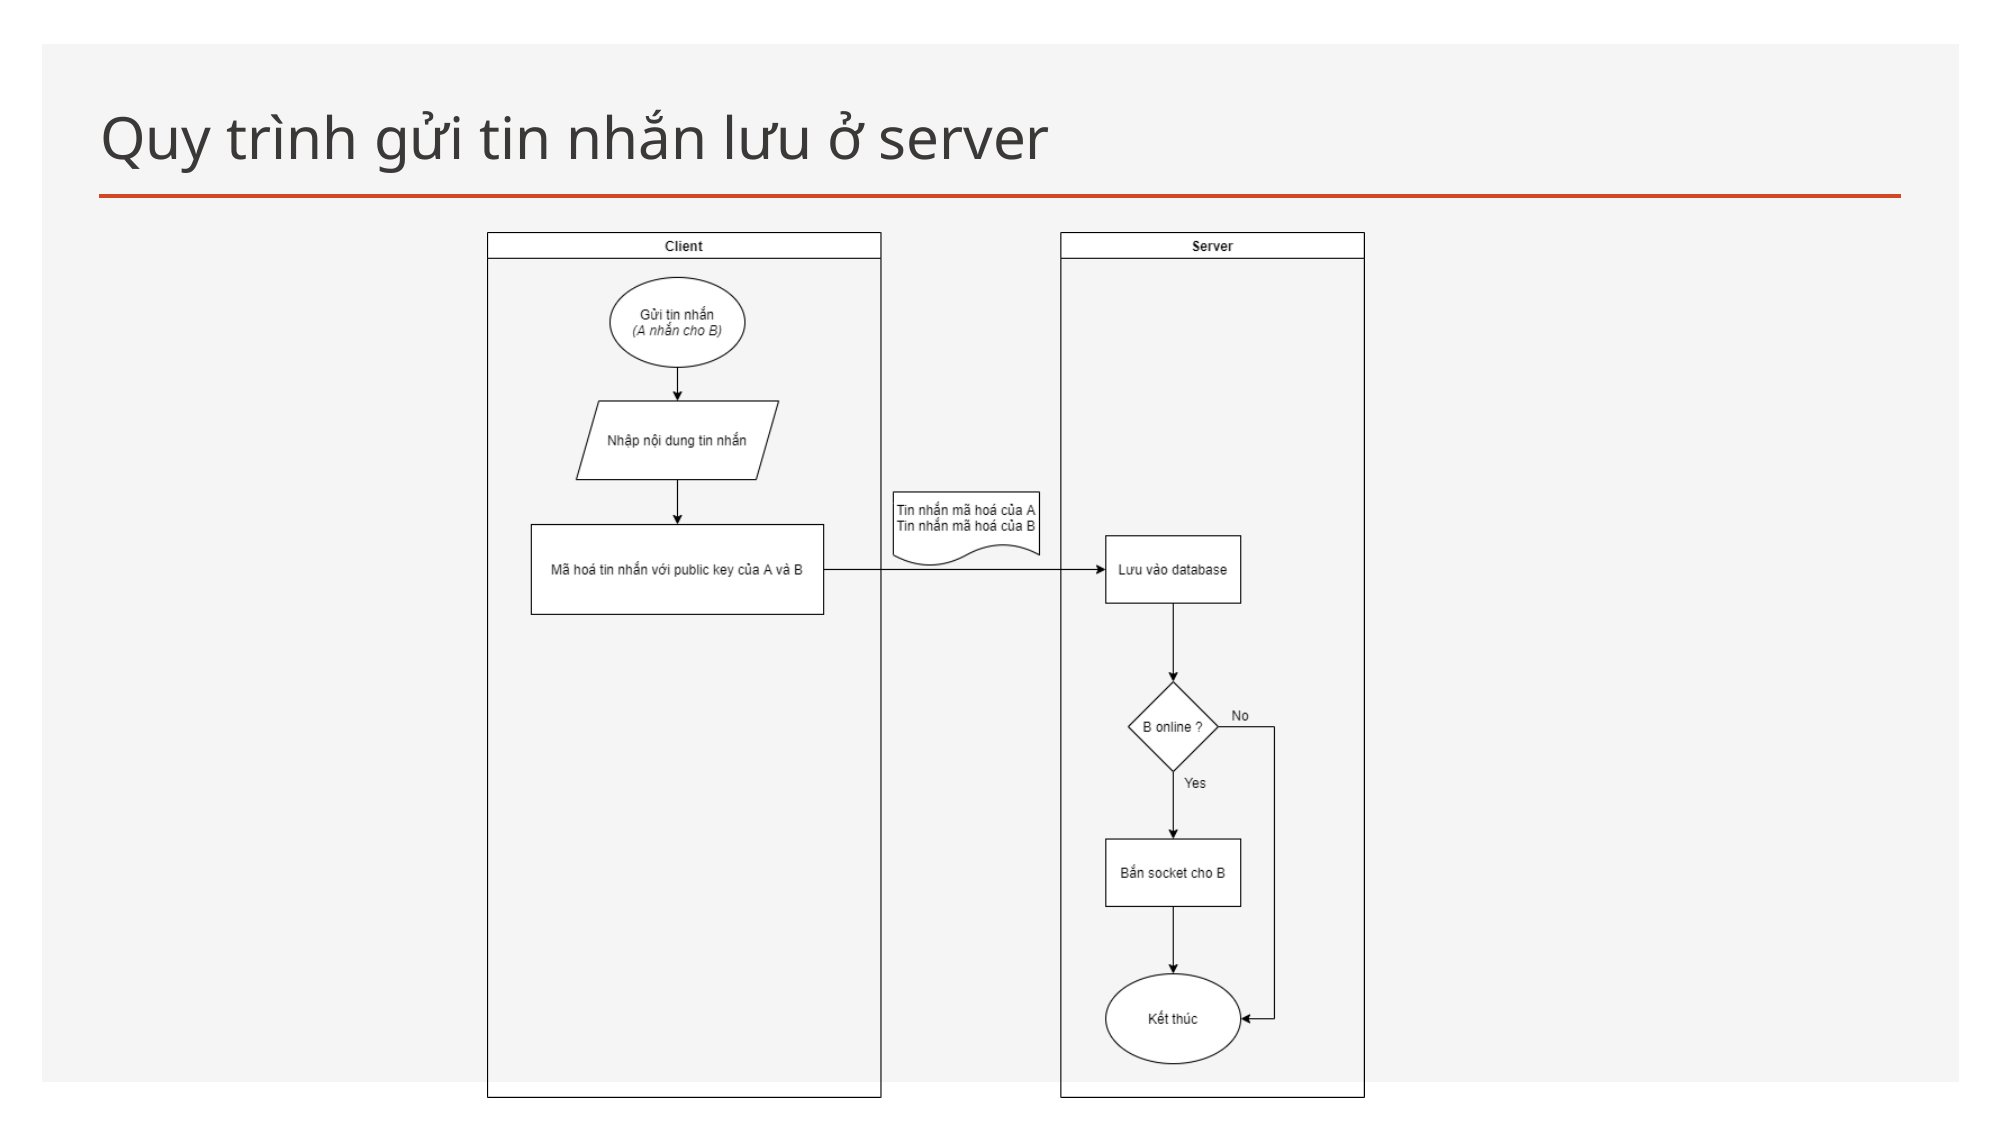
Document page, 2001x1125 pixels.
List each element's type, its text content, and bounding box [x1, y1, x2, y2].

picture [487, 232, 1365, 1098]
title Quy trình gửi tin nhắn lưu ở server [85, 73, 1214, 179]
